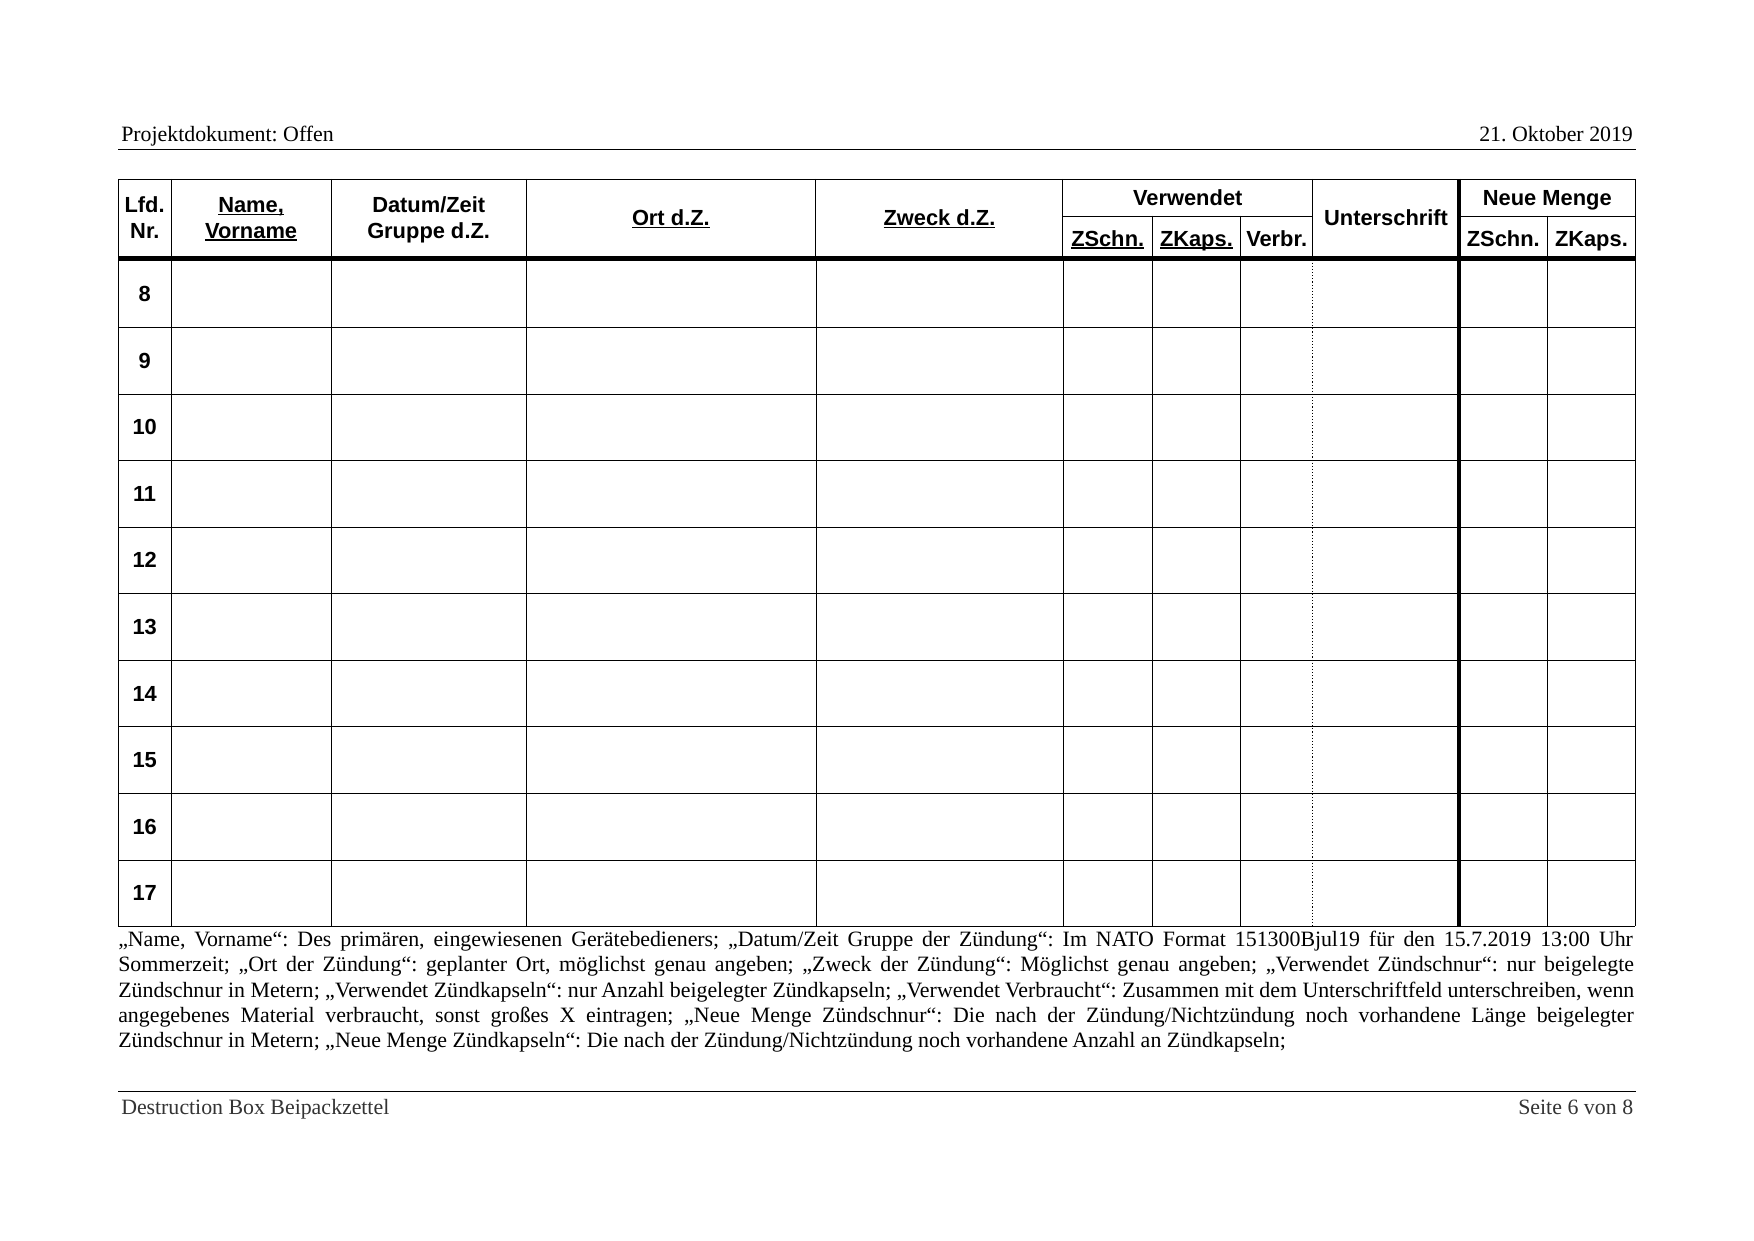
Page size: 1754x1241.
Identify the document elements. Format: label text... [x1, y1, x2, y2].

table_cell [527, 727, 816, 793]
table_cell [1064, 794, 1152, 859]
table_cell [1153, 794, 1240, 859]
table_cell [1153, 261, 1240, 327]
table_cell [1461, 328, 1547, 393]
table_cell [527, 528, 816, 593]
table_cell 8 [119, 261, 171, 327]
table_cell [1461, 395, 1547, 460]
table_cell 9 [119, 328, 171, 393]
table_cell [172, 727, 331, 793]
table_cell [1548, 594, 1635, 660]
table_cell [1313, 261, 1457, 327]
table_cell [1064, 727, 1152, 793]
table_cell [817, 794, 1063, 859]
table_cell [332, 594, 526, 660]
table_cell [817, 261, 1063, 327]
table_cell [1153, 727, 1240, 793]
table_cell [1153, 395, 1240, 460]
table_cell [332, 395, 526, 460]
table_cell [172, 461, 331, 527]
table_header Ort d.Z. [527, 180, 815, 256]
table_cell [172, 861, 331, 926]
table_cell [527, 261, 816, 327]
table_cell [1064, 328, 1152, 393]
table_cell [332, 727, 526, 793]
table_cell [1461, 594, 1547, 660]
table_cell [1153, 528, 1240, 593]
table_cell [817, 861, 1063, 926]
table_cell [1313, 594, 1457, 660]
table_cell [1064, 861, 1152, 926]
table_cell [1461, 261, 1547, 327]
table_cell [1548, 395, 1635, 460]
table_cell [527, 794, 816, 859]
table_cell [1313, 461, 1457, 527]
table_cell [817, 661, 1063, 726]
table_cell Verbr. [1241, 217, 1312, 256]
table_cell [172, 328, 331, 393]
table_cell [1064, 461, 1152, 527]
table_header Datum/Zeit Gruppe d.Z. [332, 180, 526, 256]
table_cell [1064, 528, 1152, 593]
table_cell [527, 594, 816, 660]
table_cell [172, 395, 331, 460]
table_cell [332, 328, 526, 393]
table_cell [332, 861, 526, 926]
table_cell [1461, 461, 1547, 527]
table_cell [1313, 861, 1457, 926]
table_header Lfd. Nr. [119, 180, 171, 256]
table_cell [1313, 395, 1457, 460]
table_cell [1153, 861, 1240, 926]
table_cell [1313, 661, 1457, 726]
table_cell 10 [119, 395, 171, 460]
table_cell [1241, 594, 1313, 660]
table_cell [1461, 727, 1547, 793]
table_cell [1461, 861, 1547, 926]
table_cell [1153, 328, 1240, 393]
table_cell [1064, 395, 1152, 460]
table_cell [527, 395, 816, 460]
table_cell [172, 661, 331, 726]
table_cell [1153, 594, 1240, 660]
table_header Name, Vorname [172, 180, 331, 256]
table_cell [817, 594, 1063, 660]
table_cell [1153, 461, 1240, 527]
table_cell [1313, 727, 1457, 793]
text „Name, Vorname“: Des primären, eingewiesenen Gerätebedieners; „Datum/Zeit Gruppe der Zündung“: Im NATO Format 151300Bjul19 für den 15.7.2019 13:00 Uhr Sommerzeit; „Ort der Zündung“: geplanter Ort, möglichst genau angeben; „Zweck der Zündung“: Möglichst genau angeben; „Verwendet Zündschnur“: nur beigelegte Zündschnur in Metern; „Verwendet Zündkapseln“: nur Anzahl beigelegter Zündkapseln; „Verwendet Verbraucht“: Zusammen mit dem Unterschriftfeld unterschreiben, wenn angegebenes Material verbraucht, sonst großes X eintragen; „Neue Menge Zündschnur“: Die nach der Zündung/Nichtzündung noch vorhandene Länge beigelegter Zündschnur in Metern; „Neue Menge Zündkapseln“: Die nach der Zündung/Nichtzündung noch vorhandene Anzahl an Zündkapseln; [118, 926, 1636, 1052]
table_cell [332, 528, 526, 593]
table_header Verwendet [1063, 180, 1312, 216]
table_cell ZSchn. [1063, 217, 1152, 256]
table_cell [817, 328, 1063, 393]
table_cell [1548, 794, 1635, 859]
table_cell [1548, 528, 1635, 593]
table_cell [172, 594, 331, 660]
table_cell 15 [119, 727, 171, 793]
table_cell [1241, 661, 1313, 726]
table_cell [1461, 528, 1547, 593]
table_cell 12 [119, 528, 171, 593]
table_cell 11 [119, 461, 171, 527]
table_cell [527, 461, 816, 527]
table_cell [817, 528, 1063, 593]
table_cell [1313, 794, 1457, 859]
table_cell [1461, 661, 1547, 726]
table_cell [1241, 261, 1313, 327]
table_cell ZKaps. [1153, 217, 1240, 256]
table_cell [1548, 861, 1635, 926]
table_cell [1548, 661, 1635, 726]
table_cell [332, 794, 526, 859]
table_cell [1064, 261, 1152, 327]
table_cell [1241, 528, 1313, 593]
table_cell [1241, 328, 1313, 393]
table_cell ZKaps. [1548, 217, 1635, 256]
table_cell [172, 528, 331, 593]
table_cell [817, 727, 1063, 793]
table_cell [1241, 727, 1313, 793]
table_cell 14 [119, 661, 171, 726]
table_header Unterschrift [1313, 180, 1457, 256]
table_cell ZSchn. [1461, 217, 1547, 256]
table_cell [332, 661, 526, 726]
table_cell [1548, 461, 1635, 527]
table_cell [1548, 261, 1635, 327]
table_cell [1461, 794, 1547, 859]
table_cell [172, 261, 331, 327]
table_cell [1548, 727, 1635, 793]
table_cell 13 [119, 594, 171, 660]
table_cell [1241, 461, 1313, 527]
table_header Zweck d.Z. [816, 180, 1062, 256]
table_header Neue Menge [1461, 180, 1635, 216]
table_cell 16 [119, 794, 171, 859]
table_cell [527, 328, 816, 393]
table_cell [172, 794, 331, 859]
table_cell [527, 661, 816, 726]
table_cell 17 [119, 861, 171, 926]
table_cell [332, 461, 526, 527]
table_cell [1313, 328, 1457, 393]
table_cell [1064, 661, 1152, 726]
table_cell [817, 461, 1063, 527]
table_cell [332, 261, 526, 327]
table_cell [1153, 661, 1240, 726]
table_cell [1241, 395, 1313, 460]
table_cell [1064, 594, 1152, 660]
table_cell [1548, 328, 1635, 393]
table_cell [1313, 528, 1457, 593]
table_cell [527, 861, 816, 926]
table_cell [1241, 794, 1313, 859]
table_cell [817, 395, 1063, 460]
table_cell [1241, 861, 1313, 926]
